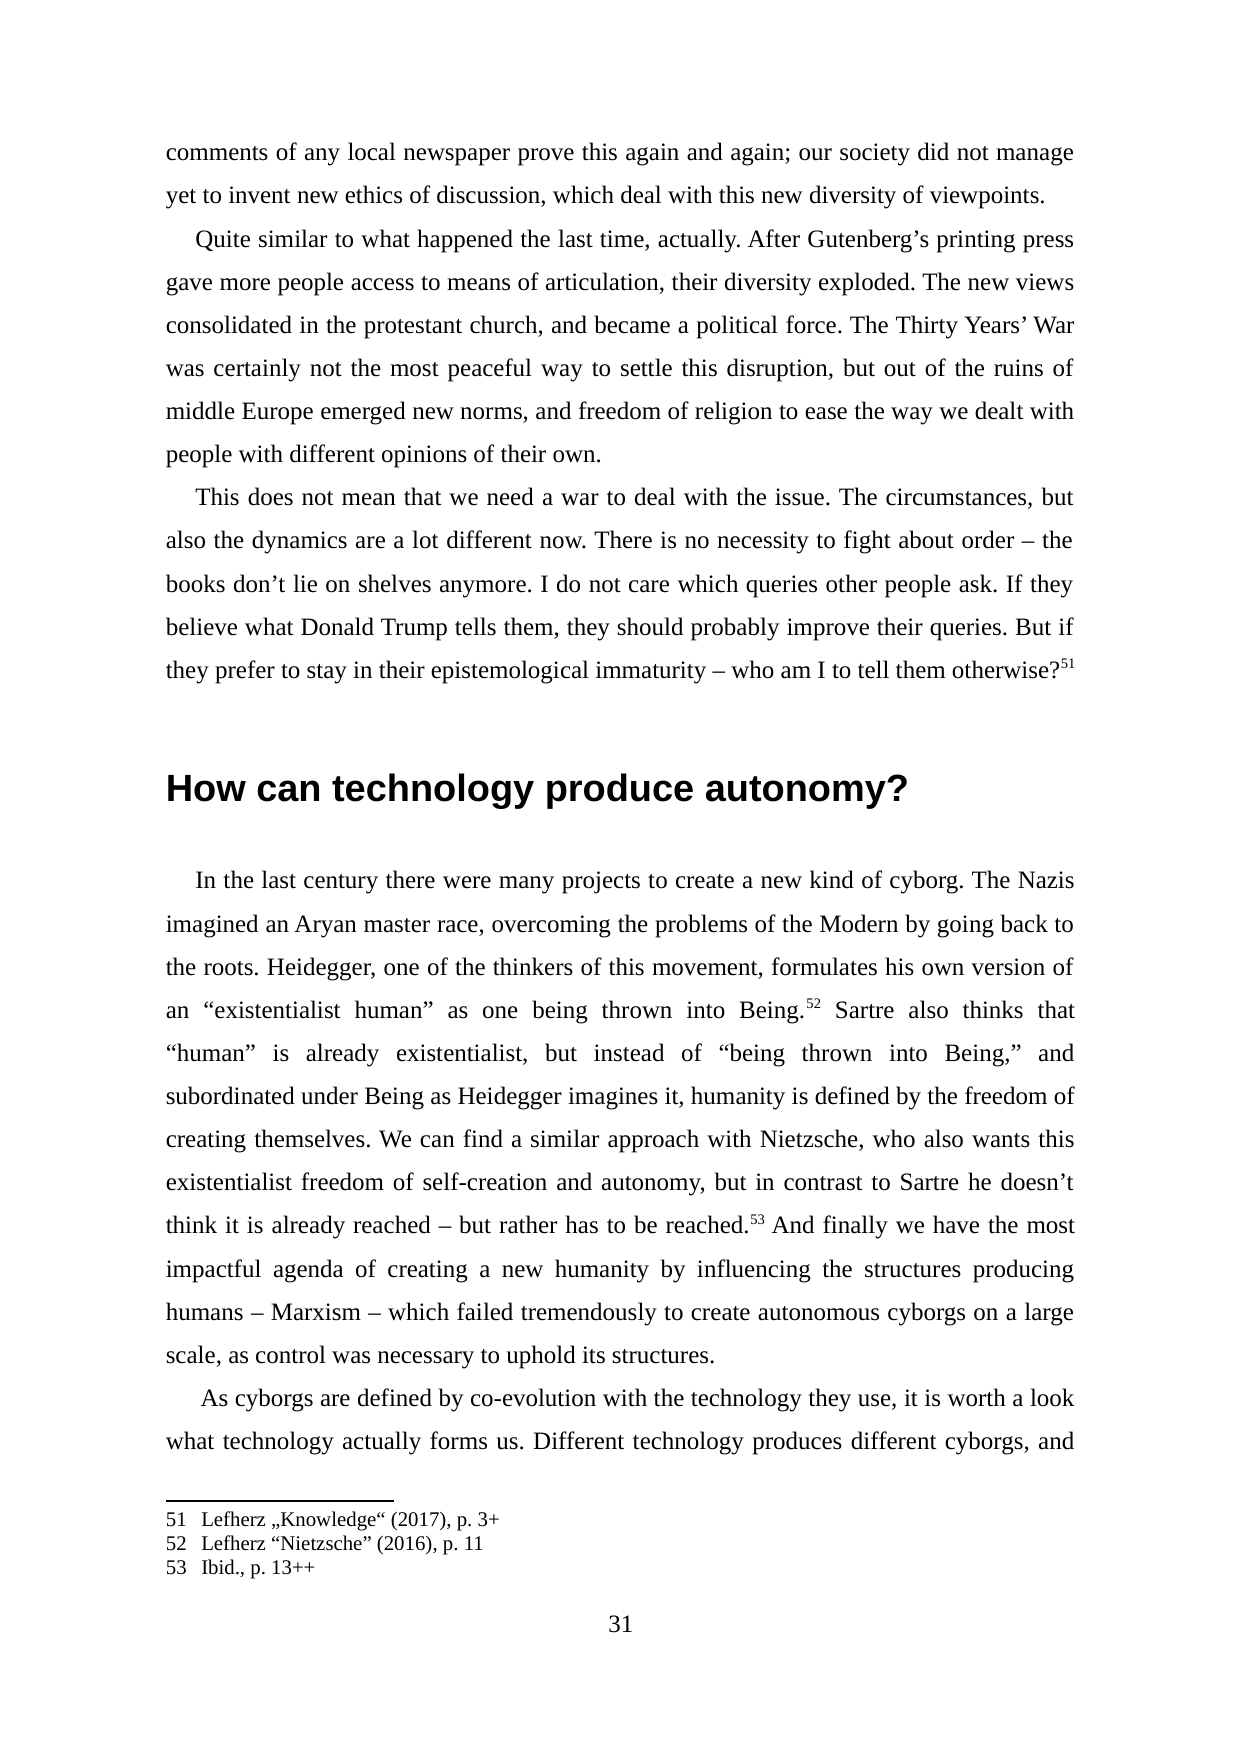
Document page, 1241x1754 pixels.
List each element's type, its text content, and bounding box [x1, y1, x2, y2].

text As cyborgs are defined by co-evolution with the technology they use, it is worth a look what technology actually forms us. Different technology produces different cyborgs, and [166, 1383, 1075, 1455]
text Ibid., p. 13++ [166, 1555, 1075, 1579]
text This does not mean that we need a war to deal with the issue. The circumstances, but also the dynamics are a lot different now. There is no necessity to fight about order – the books don’t lie on shelves anymore. I do not care which queries other people ask. If they believe what Donald Trump tells them, they should probably improve their queries. But if they prefer to stay in their epistemological immaturity – who am I to tell them otherwise? [166, 482, 1075, 684]
text Lefherz „Knowledge“ (2017), p. 3+ [166, 1507, 1075, 1531]
subtitle How can technology produce autonomy? [166, 766, 1075, 810]
text Quite similar to what happened the last time, actually. After Gutenberg’s printing press gave more people access to means of articulation, their diversity exploded. The new views consolidated in the protestant church, and became a political force. The Thirty Years’ War was certainly not the most peaceful way to settle this disruption, but out of the ruins of middle Europe emerged new norms, and freedom of religion to ease the way we dealt with people with different opinions of their own. [166, 224, 1075, 468]
text In the last century there were many projects to create a new kind of cyborg. The Nazis imagined an Aryan master race, overcoming the problems of the Modern by going back to the roots. Heidegger, one of the thinkers of this movement, formulates his own version of an “existentialist human” as one being thrown into Being. Sartre also thinks that “human” is already existentialist, but instead of “being thrown into Being,” and subordinated under Being as Heidegger imagines it, humanity is defined by the freedom of creating themselves. We can find a similar approach with Nietzsche, who also wants this existentialist freedom of self-creation and autonomy, but in contrast to Sartre he doesn’t think it is already reached – but rather has to be reached. And finally we have the most impactful agenda of creating a new humanity by influencing the structures producing humans – Marxism – which failed tremendously to create autonomous cyborgs on a large scale, as control was necessary to uphold its structures. [166, 866, 1075, 1369]
text comments of any local newspaper prove this again and again; our society did not manage yet to invent new ethics of discussion, which deal with this new diversity of viewpoints. [166, 137, 1075, 209]
text Lefherz “Nietzsche” (2016), p. 11 [166, 1531, 1075, 1555]
